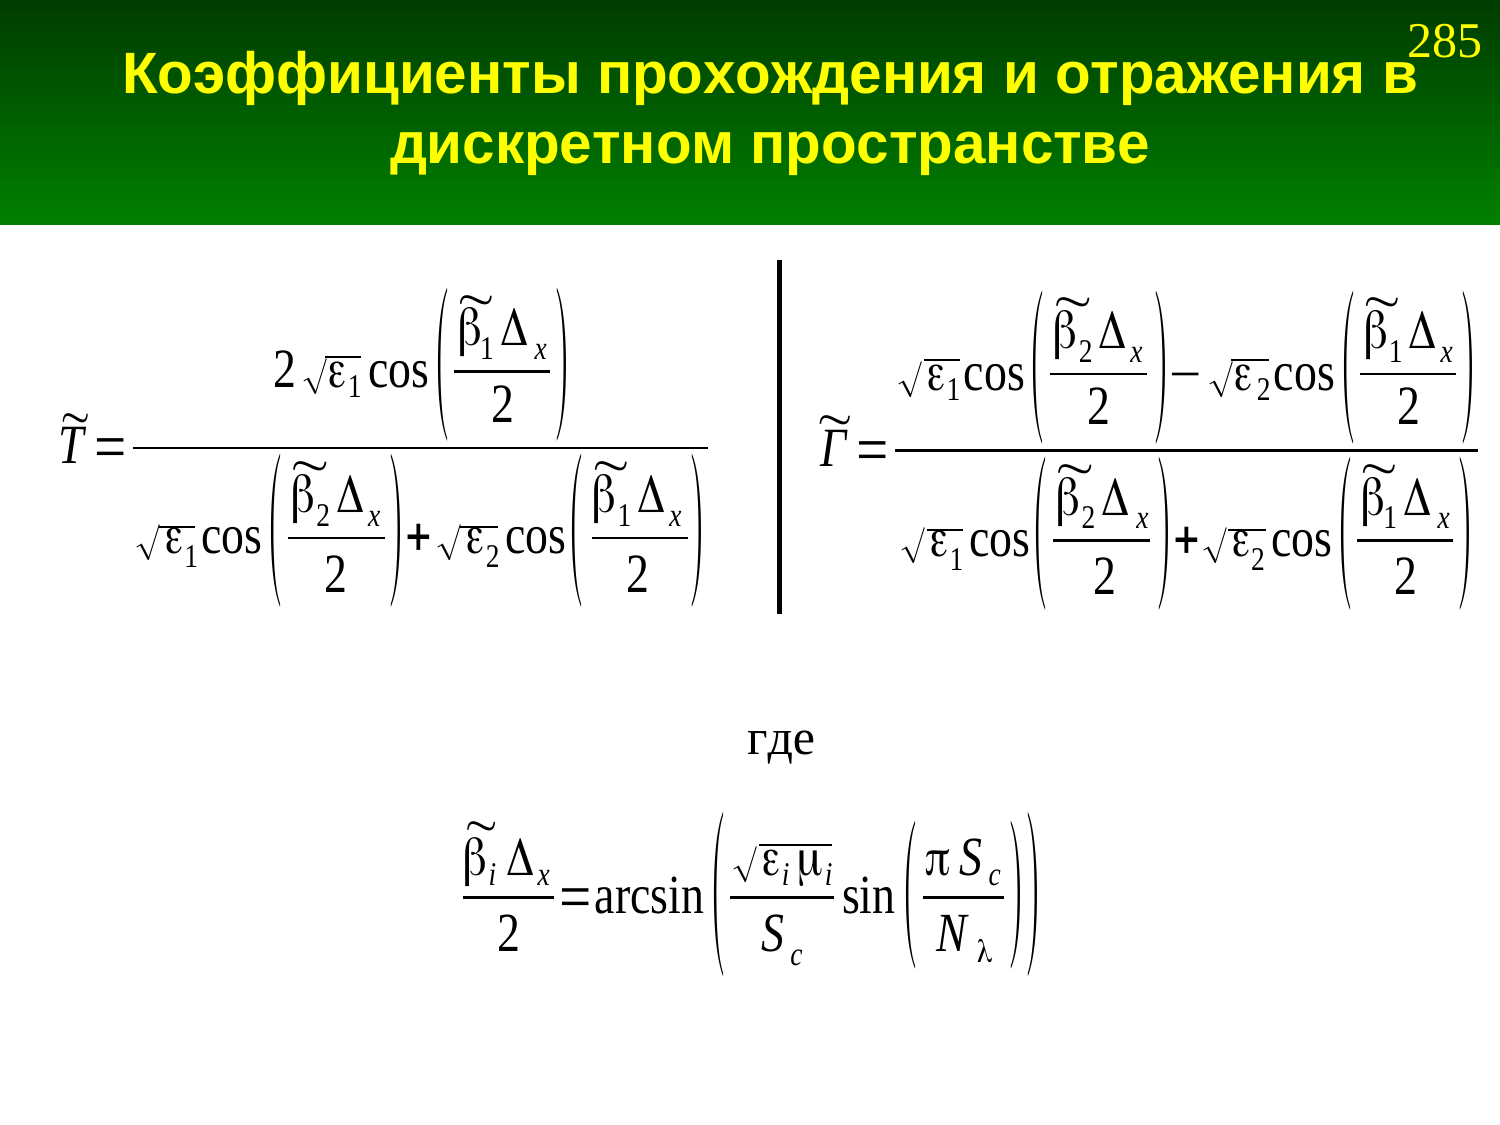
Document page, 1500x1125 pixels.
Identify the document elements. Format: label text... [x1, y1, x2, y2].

title Коэффициенты прохождения и отражения в дискретном пространстве [100, 7, 1441, 204]
chart [803, 286, 1491, 615]
chart [448, 809, 1052, 981]
text_box где [732, 696, 845, 832]
chart [46, 283, 721, 612]
